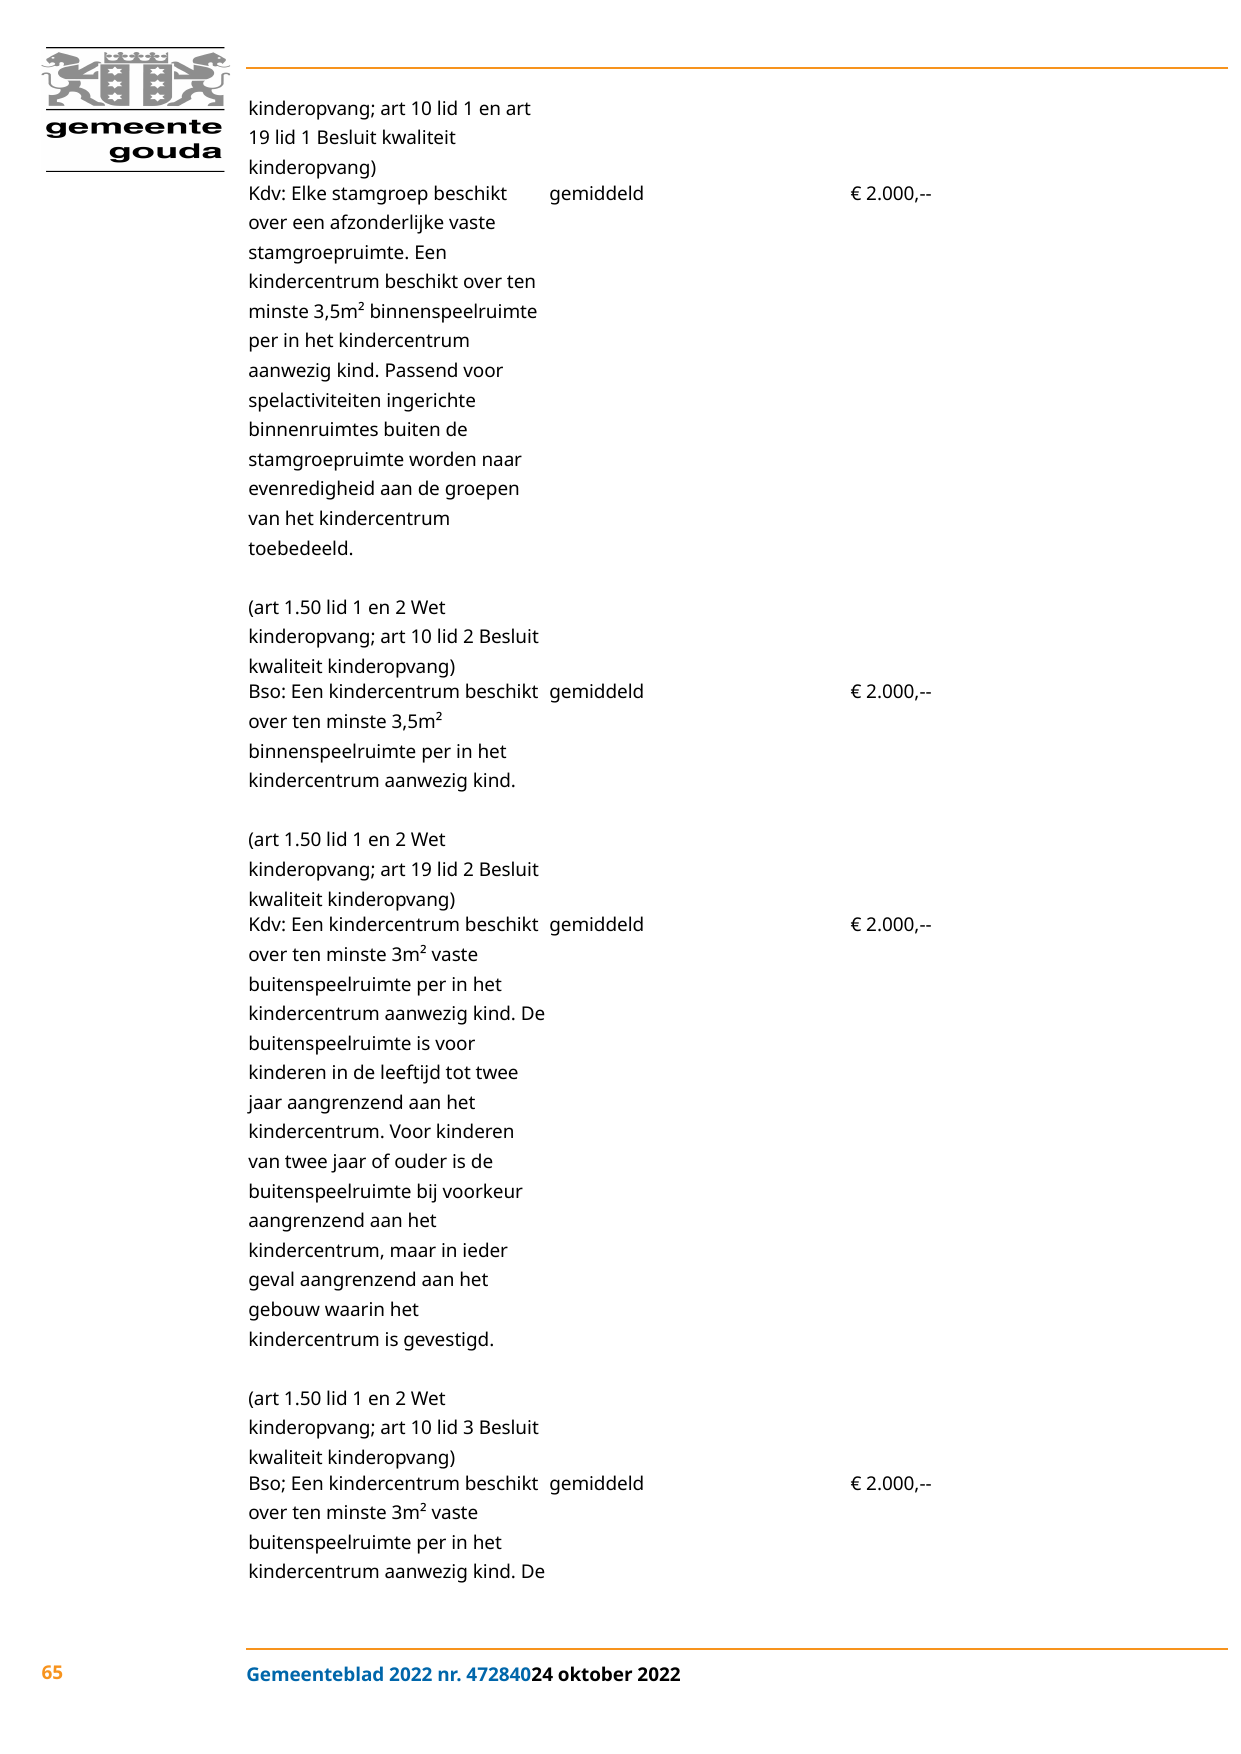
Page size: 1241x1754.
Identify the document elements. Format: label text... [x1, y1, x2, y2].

table_cell gemiddeld [549, 180, 850, 679]
table_cell Kdv: Elke stamgroep beschikt over een afzonderlijke vaste stamgroepruimte. Een kindercentrum beschikt over ten minste 3,5m² binnenspeelruimte per in het kindercentrum aanwezig kind. Passend voor spelactiviteiten ingerichte binnenruimtes buiten de stamgroepruimte worden naar evenredigheid aan de groepen van het kindercentrum toebedeeld. (art 1.50 lid 1 en 2 Wet kinderopvang; art 10 lid 2 Besluit kwaliteit kinderopvang) [248, 180, 549, 679]
table_cell € 2.000,-- [850, 679, 1152, 912]
table_cell gemiddeld [549, 679, 850, 912]
table_cell Bso; Een kindercentrum beschikt over ten minste 3m² vaste buitenspeelruimte per in het kindercentrum aanwezig kind. De [248, 1470, 549, 1584]
table_cell € 2.000,-- [850, 1470, 1152, 1584]
table_cell [549, 95, 850, 180]
table_cell kinderopvang; art 10 lid 1 en art 19 lid 1 Besluit kwaliteit kinderopvang) [248, 95, 549, 180]
table_cell [850, 95, 1152, 180]
table_cell gemiddeld [549, 1470, 850, 1584]
picture [41, 47, 231, 172]
table_cell € 2.000,-- [850, 912, 1152, 1470]
table_cell Kdv: Een kindercentrum beschikt over ten minste 3m² vaste buitenspeelruimte per in het kindercentrum aanwezig kind. De buitenspeelruimte is voor kinderen in de leeftijd tot twee jaar aangrenzend aan het kindercentrum. Voor kinderen van twee jaar of ouder is de buitenspeelruimte bij voorkeur aangrenzend aan het kindercentrum, maar in ieder geval aangrenzend aan het gebouw waarin het kindercentrum is gevestigd. (art 1.50 lid 1 en 2 Wet kinderopvang; art 10 lid 3 Besluit kwaliteit kinderopvang) [248, 912, 549, 1470]
table_cell € 2.000,-- [850, 180, 1152, 679]
table_cell Bso: Een kindercentrum beschikt over ten minste 3,5m² binnenspeelruimte per in het kindercentrum aanwezig kind. (art 1.50 lid 1 en 2 Wet kinderopvang; art 19 lid 2 Besluit kwaliteit kinderopvang) [248, 679, 549, 912]
table_cell gemiddeld [549, 912, 850, 1470]
